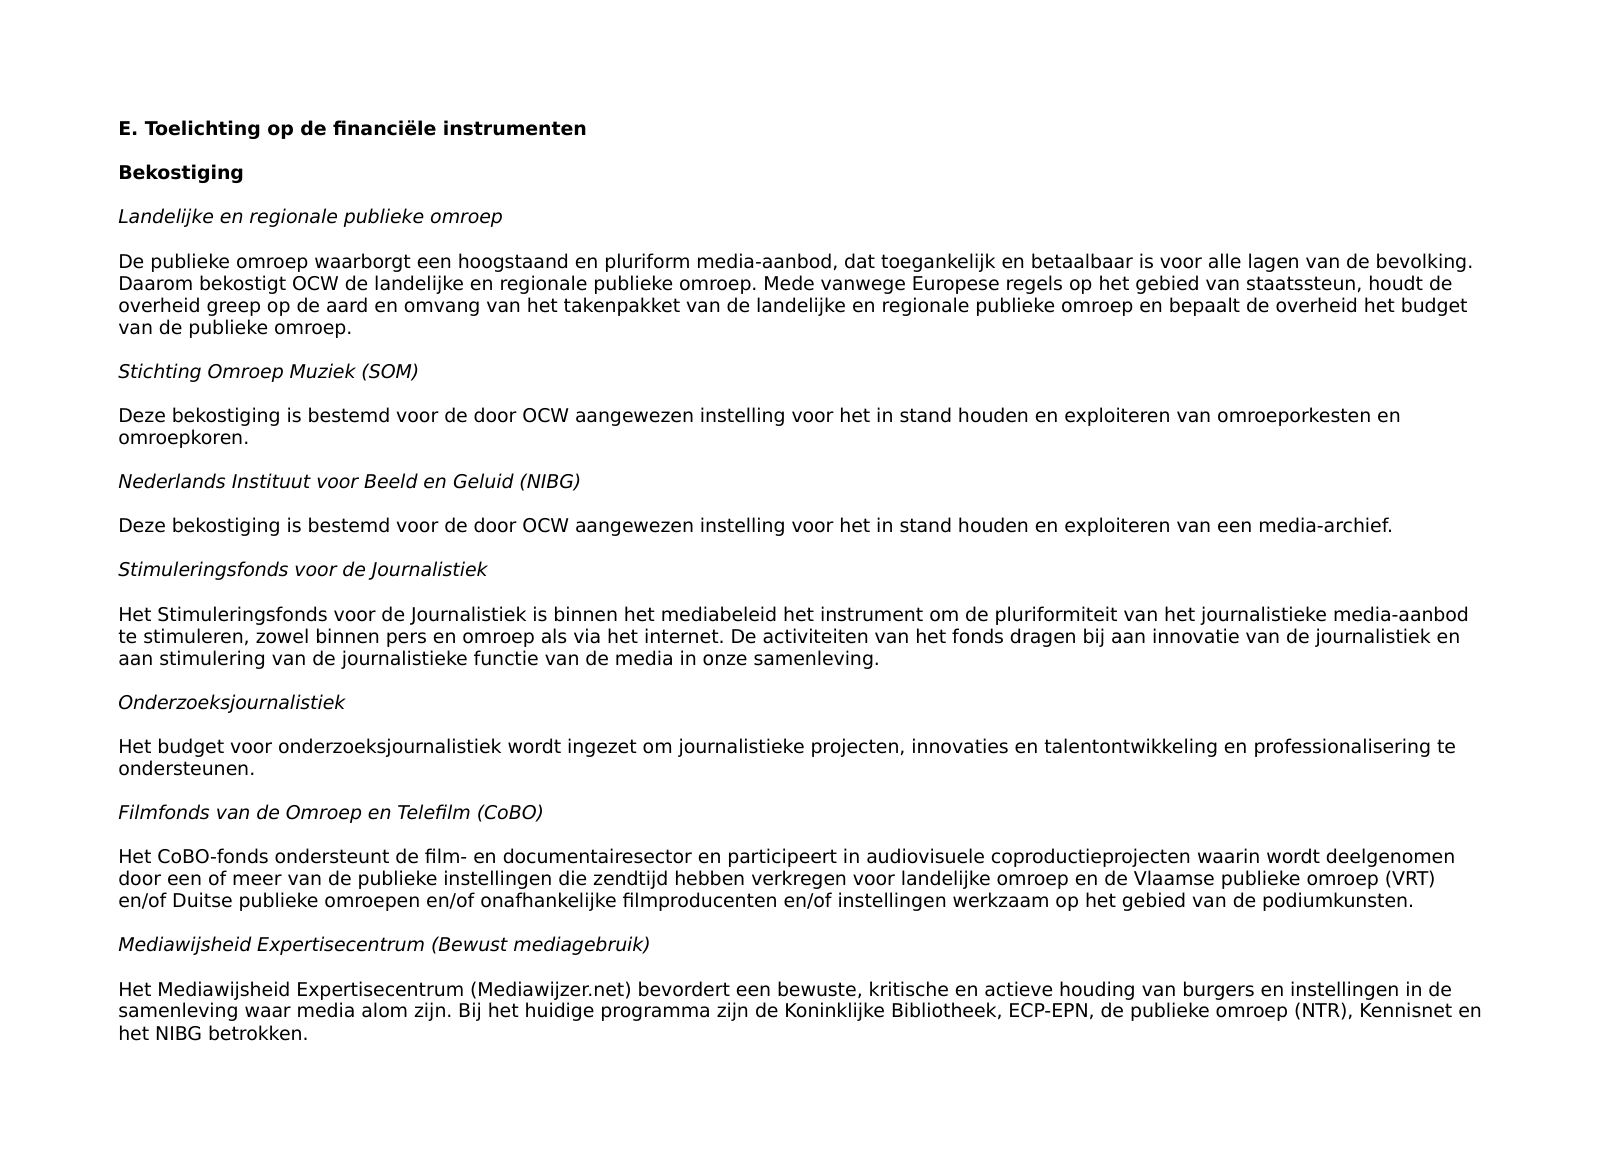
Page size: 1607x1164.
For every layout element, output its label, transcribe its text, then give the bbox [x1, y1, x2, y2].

text De publieke omroep waarborgt een hoogstaand en pluriform media-aanbod, dat toegankelijk en betaalbaar is voor alle lagen van de bevolking. Daarom bekostigt OCW de landelijke en regionale publieke omroep. Mede vanwege Europese regels op het gebied van staatssteun, houdt de overheid greep op de aard en omvang van het takenpakket van de landelijke en regionale publieke omroep en bepaalt de overheid het budget van de publieke omroep. [118, 251, 1488, 338]
text Het Mediawijsheid Expertisecentrum (Mediawijzer.net) bevordert een bewuste, kritische en actieve houding van burgers en instellingen in de samenleving waar media alom zijn. Bij het huidige programma zijn de Koninklijke Bibliotheek, ECP-EPN, de publieke omroep (NTR), Kennisnet en het NIBG betrokken. [118, 978, 1488, 1044]
text Het CoBO-fonds ondersteunt de film- en documentairesector en participeert in audiovisuele coproductieprojecten waarin wordt deelgenomen door een of meer van de publieke instellingen die zendtijd hebben verkregen voor landelijke omroep en de Vlaamse publieke omroep (VRT) en/of Duitse publieke omroepen en/of onafhankelijke filmproducenten en/of instellingen werkzaam op het gebied van de podiumkunsten. [118, 846, 1488, 912]
subtitle Stichting Omroep Muziek (SOM) [118, 361, 1488, 383]
text Deze bekostiging is bestemd voor de door OCW aangewezen instelling voor het in stand houden en exploiteren van omroeporkesten en omroepkoren. [118, 405, 1488, 449]
subtitle Landelijke en regionale publieke omroep [118, 206, 1488, 228]
subtitle Filmfonds van de Omroep en Telefilm (CoBO) [118, 802, 1488, 824]
subtitle Onderzoeksjournalistiek [118, 692, 1488, 714]
subtitle E. Toelichting op de financiële instrumenten [118, 118, 1488, 140]
subtitle Mediawijsheid Expertisecentrum (Bewust mediagebruik) [118, 934, 1488, 956]
subtitle Bekostiging [118, 162, 1488, 184]
text Het budget voor onderzoeksjournalistiek wordt ingezet om journalistieke projecten, innovaties en talentontwikkeling en professionalisering te ondersteunen. [118, 736, 1488, 780]
subtitle Stimuleringsfonds voor de Journalistiek [118, 559, 1488, 581]
text Deze bekostiging is bestemd voor de door OCW aangewezen instelling voor het in stand houden en exploiteren van een media-archief. [118, 515, 1488, 537]
text Het Stimuleringsfonds voor de Journalistiek is binnen het mediabeleid het instrument om de pluriformiteit van het journalistieke media-aanbod te stimuleren, zowel binnen pers en omroep als via het internet. De activiteiten van het fonds dragen bij aan innovatie van de journalistiek en aan stimulering van de journalistieke functie van de media in onze samenleving. [118, 603, 1488, 669]
subtitle Nederlands Instituut voor Beeld en Geluid (NIBG) [118, 471, 1488, 493]
